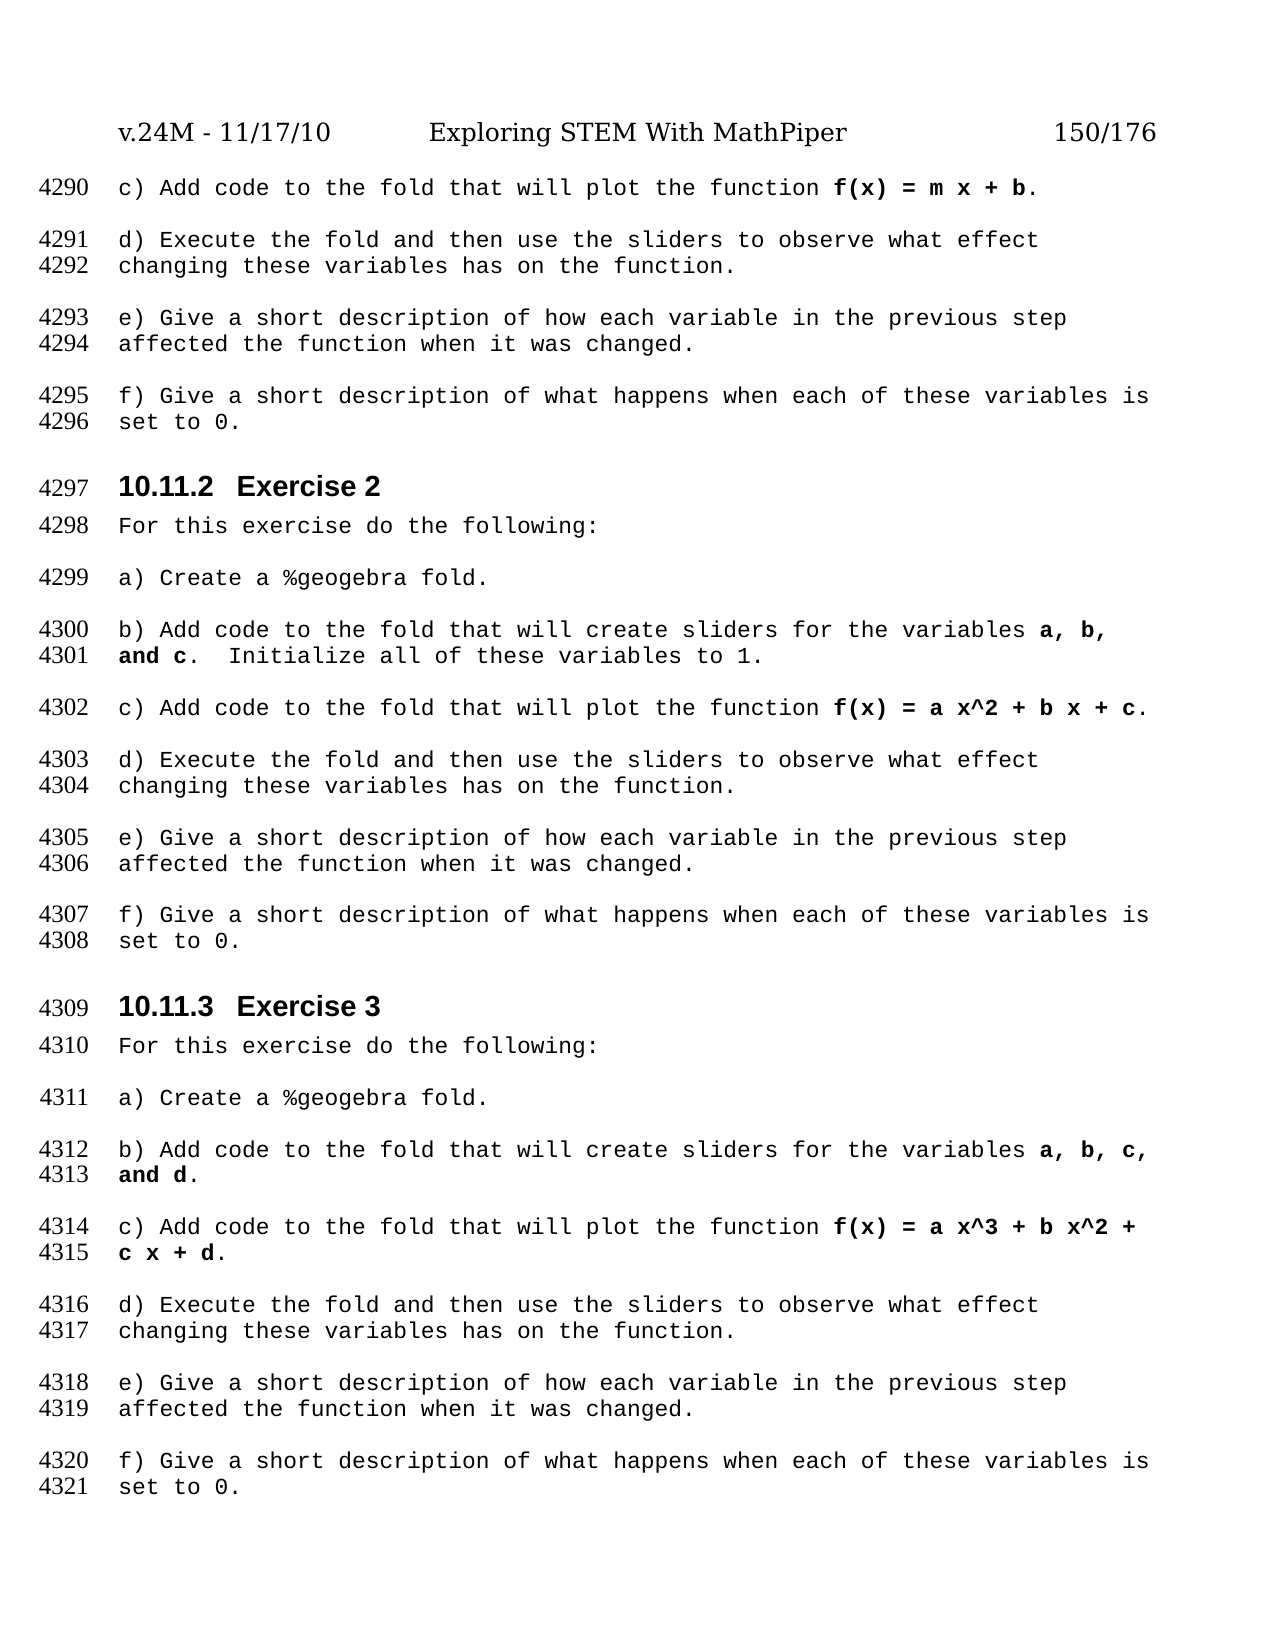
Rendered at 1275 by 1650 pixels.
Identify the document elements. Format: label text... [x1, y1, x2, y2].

subtitle Exercise 3 [118, 989, 1157, 1022]
text a) Create a %geogebra fold. [118, 1086, 1157, 1112]
text b) Add code to the fold that will create sliders for the variables a, b, c, and d. [118, 1138, 1157, 1190]
text c) Add code to the fold that will plot the function f(x) = a x^3 + b x^2 + c x + d. [118, 1216, 1157, 1268]
text d) Execute the fold and then use the sliders to observe what effect changing these variables has on the function. [118, 748, 1157, 800]
text f) Give a short description of what happens when each of these variables is set to 0. [118, 904, 1157, 956]
text a) Create a %geogebra fold. [118, 567, 1157, 592]
text For this exercise do the following: [118, 515, 1157, 541]
text e) Give a short description of how each variable in the previous step affected the function when it was changed. [118, 1371, 1157, 1423]
text d) Execute the fold and then use the sliders to observe what effect changing these variables has on the function. [118, 229, 1157, 281]
text f) Give a short description of what happens when each of these variables is set to 0. [118, 1449, 1157, 1501]
text c) Add code to the fold that will plot the function f(x) = m x + b. [118, 177, 1157, 203]
text c) Add code to the fold that will plot the function f(x) = a x^2 + b x + c. [118, 696, 1157, 722]
text d) Execute the fold and then use the sliders to observe what effect changing these variables has on the function. [118, 1293, 1157, 1345]
text b) Add code to the fold that will create sliders for the variables a, b, and c. Initialize all of these variables to 1. [118, 618, 1157, 670]
text For this exercise do the following: [118, 1034, 1157, 1060]
subtitle Exercise 2 [118, 469, 1157, 503]
text e) Give a short description of how each variable in the previous step affected the function when it was changed. [118, 826, 1157, 878]
text e) Give a short description of how each variable in the previous step affected the function when it was changed. [118, 306, 1157, 358]
text f) Give a short description of what happens when each of these variables is set to 0. [118, 384, 1157, 436]
